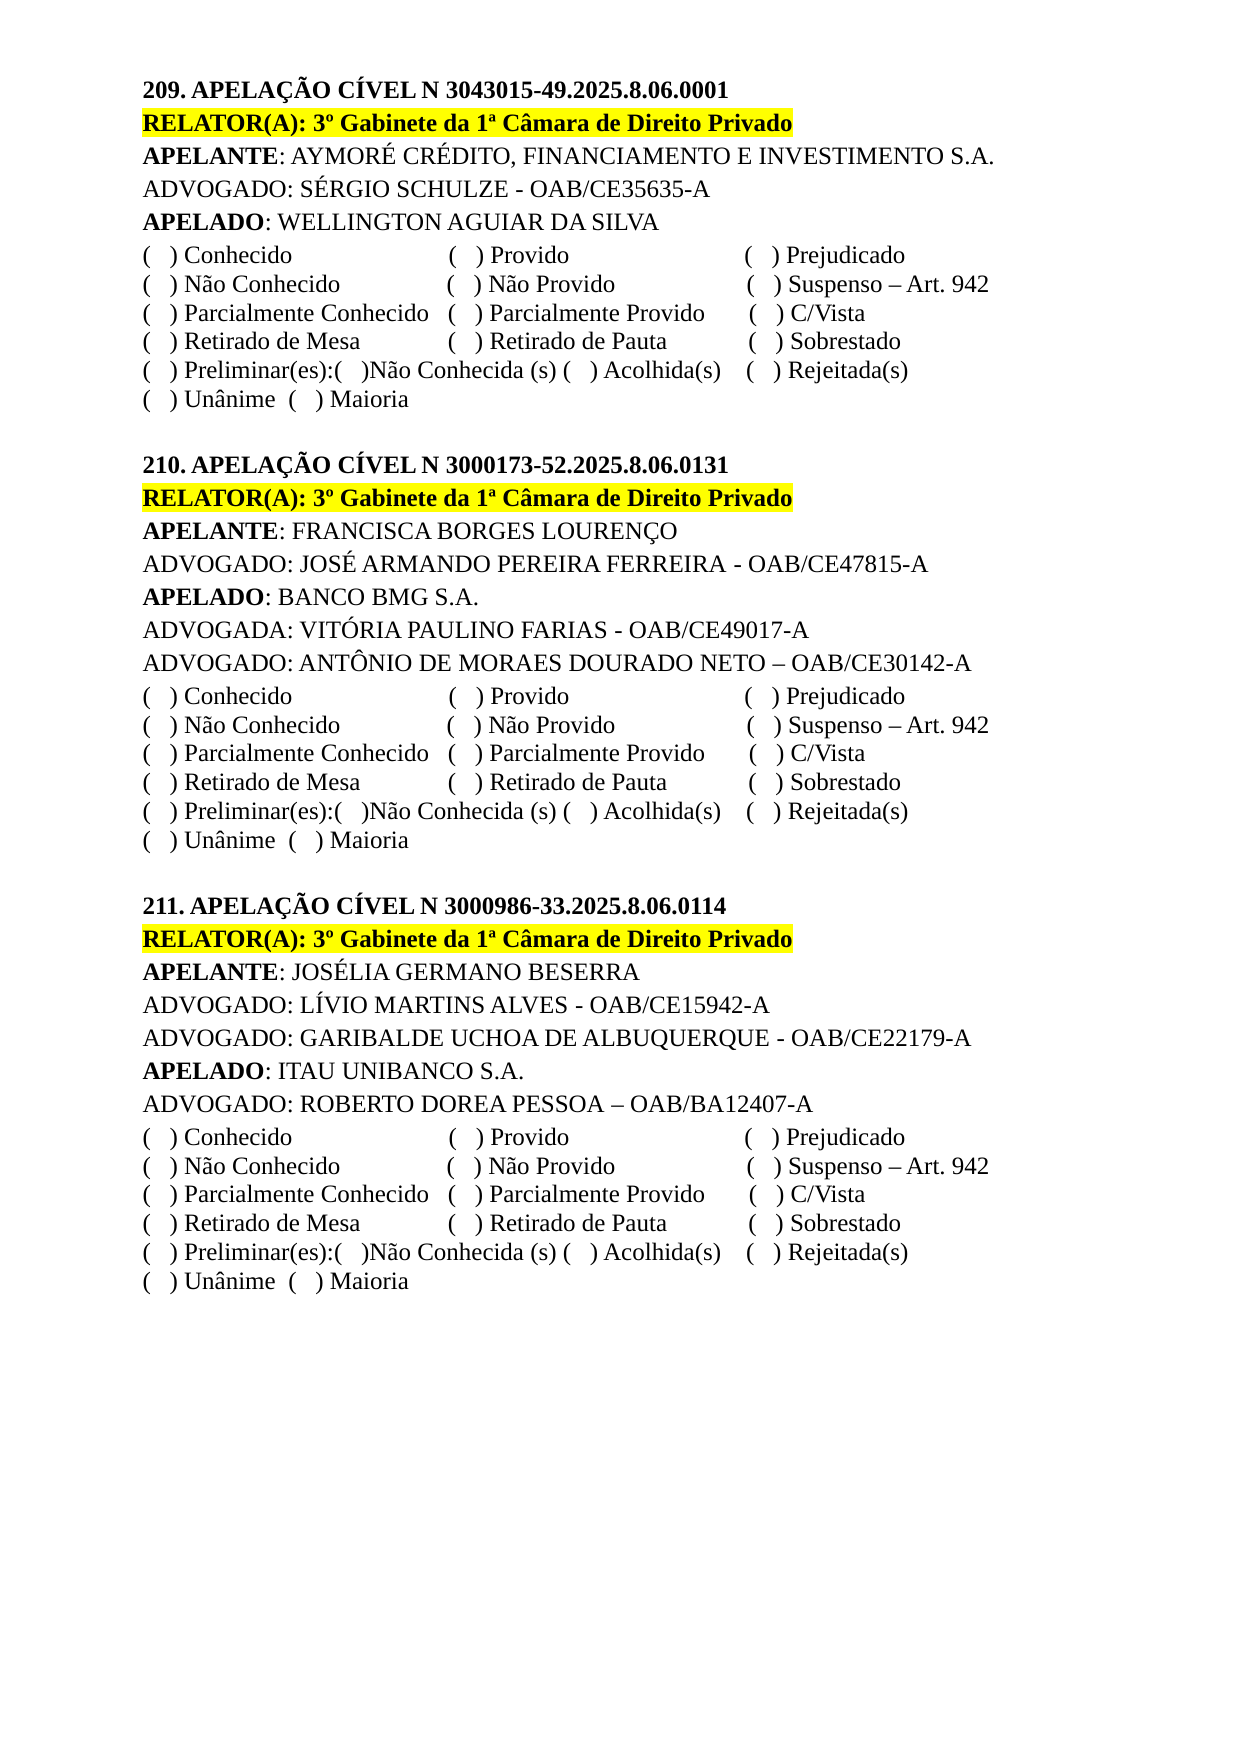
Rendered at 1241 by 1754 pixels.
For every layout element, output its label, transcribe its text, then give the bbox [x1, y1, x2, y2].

text ( ) Unânime ( ) Maioria [142, 1266, 1141, 1294]
text ( ) Unânime ( ) Maioria 211. APELAÇÃO CÍVEL N 3000986-33.2025.8.06.0114 RELATOR(A): 3º Gabinete da 1ª Câmara de Direito Privado APELANTE: JOSÉLIA GERMANO BESERRA ADVOGADO: LÍVIO MARTINS ALVES - OAB/CE15942-A ADVOGADO: GARIBALDE UCHOA DE ALBUQUERQUE - OAB/CE22179-A APELADO: ITAU UNIBANCO S.A. ADVOGADO: ROBERTO DOREA PESSOA – OAB/BA12407-A [142, 825, 1141, 1118]
text ( ) Retirado de Mesa ( ) Retirado de Pauta ( ) Sobrestado [142, 326, 1158, 355]
text ( ) Conhecido ( ) Provido ( ) Prejudicado [142, 240, 1141, 269]
text ( ) Retirado de Mesa ( ) Retirado de Pauta ( ) Sobrestado [142, 1208, 1158, 1237]
text ( ) Preliminar(es):( )Não Conhecida (s) ( ) Acolhida(s) ( ) Rejeitada(s) [142, 1237, 1158, 1266]
text ( ) Parcialmente Conhecido ( ) Parcialmente Provido ( ) C/Vista [142, 738, 1158, 767]
text ( ) Conhecido ( ) Provido ( ) Prejudicado [142, 1122, 1141, 1151]
text ( ) Preliminar(es):( )Não Conhecida (s) ( ) Acolhida(s) ( ) Rejeitada(s) [142, 796, 1158, 825]
text ( ) Conhecido ( ) Provido ( ) Prejudicado [142, 681, 1141, 710]
text ( ) Não Conhecido ( ) Não Provido ( ) Suspenso – Art. 942 [142, 710, 1158, 738]
text ( ) Não Conhecido ( ) Não Provido ( ) Suspenso – Art. 942 [142, 1151, 1158, 1179]
text ( ) Unânime ( ) Maioria 210. APELAÇÃO CÍVEL N 3000173-52.2025.8.06.0131 RELATOR(A): 3º Gabinete da 1ª Câmara de Direito Privado APELANTE: FRANCISCA BORGES LOURENÇO ADVOGADO: JOSÉ ARMANDO PEREIRA FERREIRA - OAB/CE47815-A APELADO: BANCO BMG S.A. ADVOGADA: VITÓRIA PAULINO FARIAS - OAB/CE49017-A ADVOGADO: ANTÔNIO DE MORAES DOURADO NETO – OAB/CE30142-A [142, 384, 1141, 677]
text ( ) Preliminar(es):( )Não Conhecida (s) ( ) Acolhida(s) ( ) Rejeitada(s) [142, 355, 1158, 384]
text ( ) Não Conhecido ( ) Não Provido ( ) Suspenso – Art. 942 [142, 269, 1158, 298]
text 209. APELAÇÃO CÍVEL N 3043015-49.2025.8.06.0001 RELATOR(A): 3º Gabinete da 1ª Câmara de Direito Privado APELANTE: AYMORÉ CRÉDITO, FINANCIAMENTO E INVESTIMENTO S.A. ADVOGADO: SÉRGIO SCHULZE - OAB/CE35635-A APELADO: WELLINGTON AGUIAR DA SILVA [142, 75, 1141, 236]
text ( ) Retirado de Mesa ( ) Retirado de Pauta ( ) Sobrestado [142, 767, 1158, 796]
text ( ) Parcialmente Conhecido ( ) Parcialmente Provido ( ) C/Vista [142, 1179, 1158, 1208]
text ( ) Parcialmente Conhecido ( ) Parcialmente Provido ( ) C/Vista [142, 298, 1158, 326]
